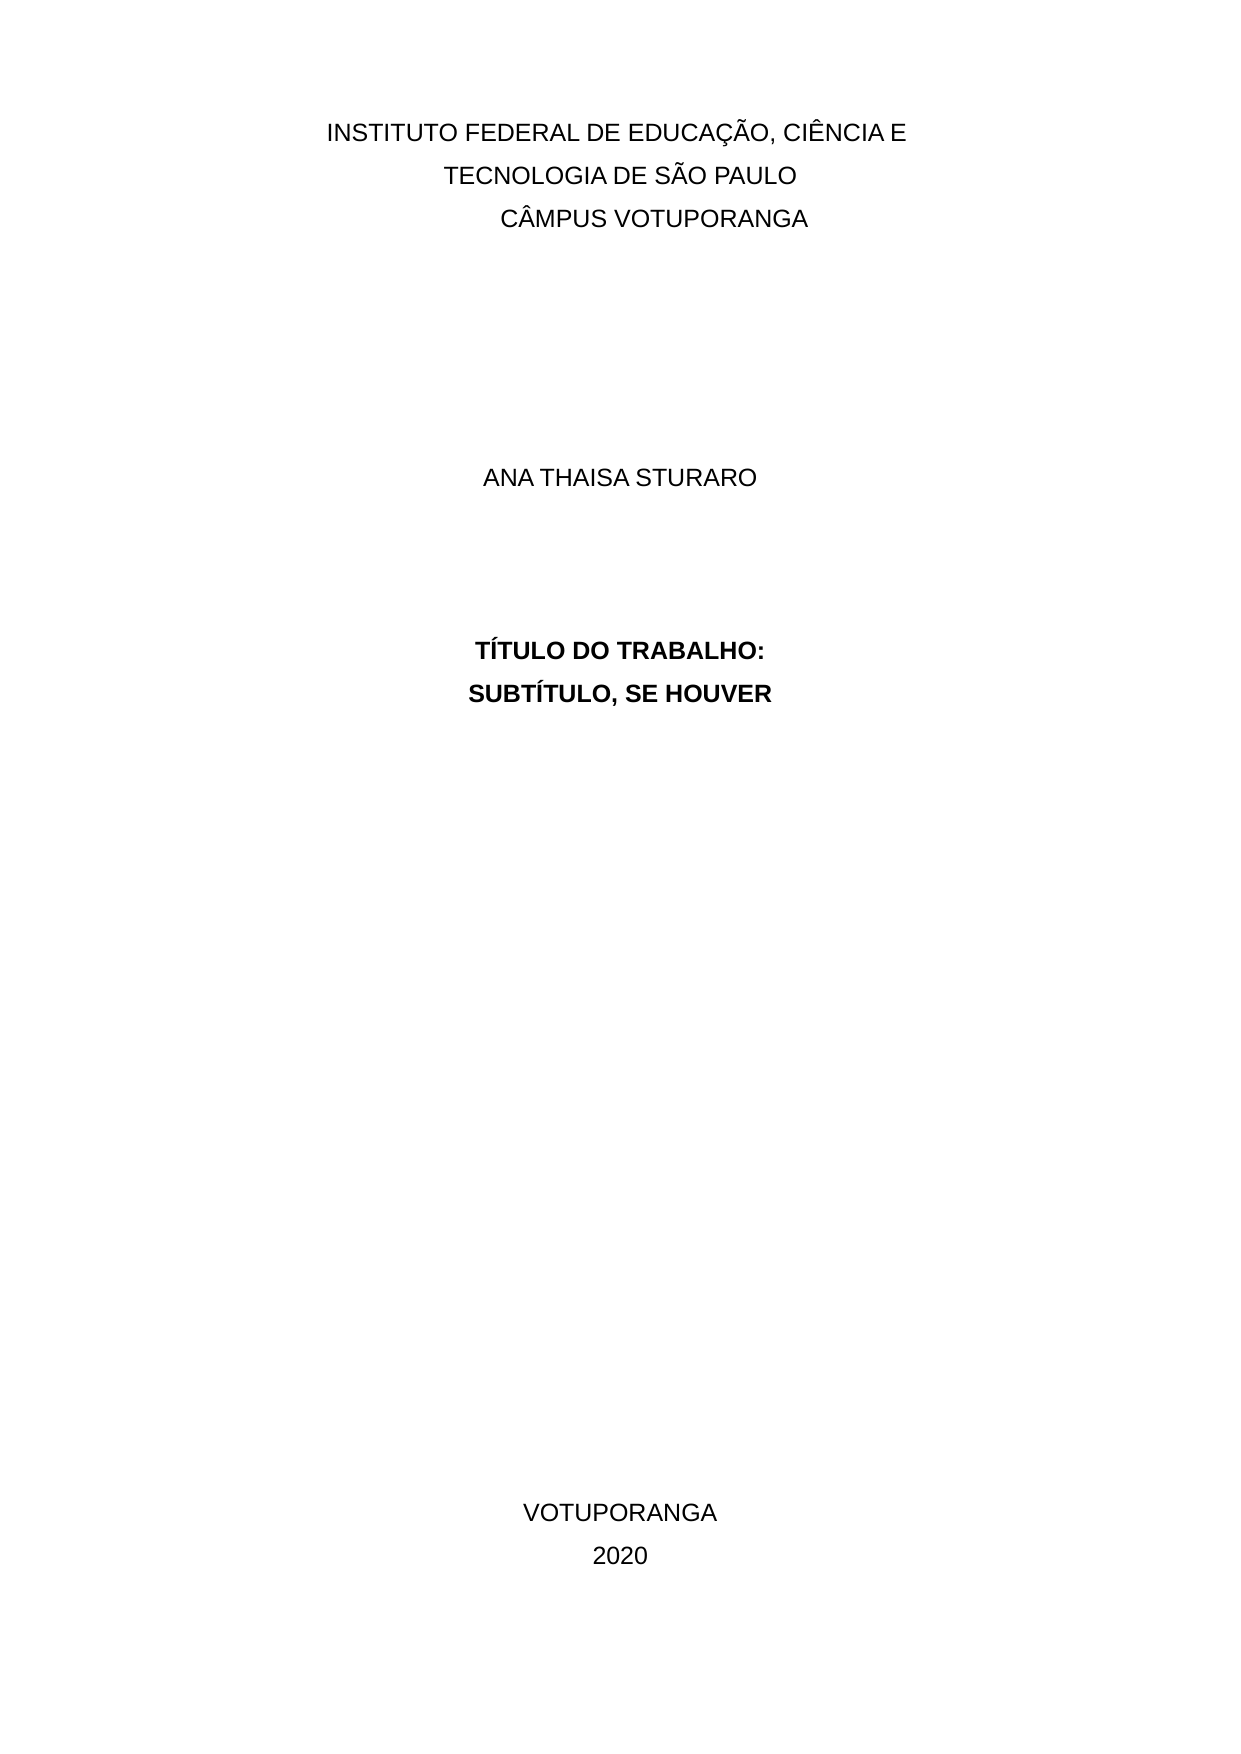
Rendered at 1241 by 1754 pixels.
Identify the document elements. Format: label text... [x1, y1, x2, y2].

text CÂMPUS VOTUPORANGA [118, 204, 1122, 233]
text INSTITUTO FEDERAL DE EDUCAÇÃO, CIÊNCIA E [118, 118, 1122, 147]
text ANA THAISA STURARO [118, 463, 1122, 492]
text 2020 [118, 1541, 1122, 1570]
text TECNOLOGIA DE SÃO PAULO [118, 161, 1122, 190]
text SUBTÍTULO, SE HOUVER [118, 679, 1122, 707]
text TÍTULO DO TRABALHO: [118, 636, 1122, 664]
text VOTUPORANGA [118, 1498, 1122, 1527]
